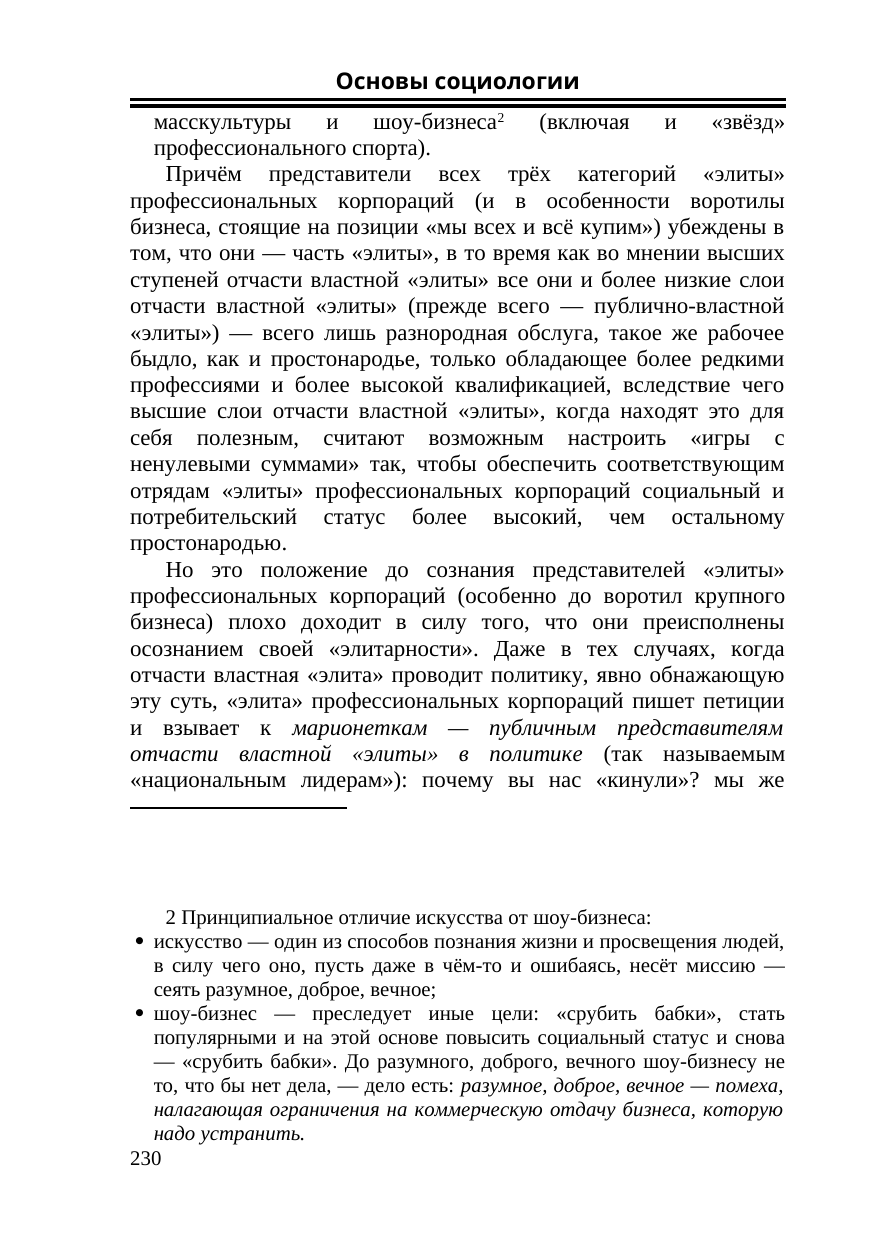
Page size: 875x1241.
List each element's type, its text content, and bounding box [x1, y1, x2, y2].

list масскультуры и шоу-бизнеса (включая и «звёзд» профессионального спорта). [136, 108, 786, 160]
text Но это положение до сознания представителей «элиты» профессиональных корпораций (осо­­бенно до воротил крупного бизнеса) плохо доходит в силу того, что они преисполнены осознанием своей «элитарности». Даже в тех случаях, когда отчасти властная «элита» проводит политику, явно обнажающую эту суть, «элита» профессиональных корпораций пишет петиции и взывает к марионеткам — публичным представителям отчасти властной «элиты» в политике (так называемым «национальным лидерам»): почему вы нас «кинули»? мы же [130, 556, 786, 793]
list шоу-бизнес — преследует иные цели: «срубить бабки», стать популярными и на этой основе повысить социальный статус и снова — «срубить бабки». До разумного, доброго, вечного шоу-бизнесу не то, что бы нет дела, — дело есть: разумное, доброе, вечное — помеха, налагающая ограничения на коммерческую отдачу бизнеса, которую надо устранить. [136, 1001, 786, 1145]
list Принципиальное отличие искусства от шоу-бизнеса: [130, 905, 786, 929]
text Причём представители всех трёх категорий «элиты» профессиональных корпораций (и в особенности воротилы бизнеса, стоящие на позиции «мы всех и всё купим») убеждены в том, что они — часть «элиты», в то время как во мнении высших ступеней отчасти властной «элиты» все они и более низкие слои отчасти властной «элиты» (прежде всего — публично-властной «элиты») — всего лишь разнородная обслуга, такое же рабочее быдло, как и простонародье, только обладающее более редкими профессиями и более высокой квалификацией, вследствие чего высшие слои отчасти властной «элиты», когда находят это для себя полезным, считают возможным настроить «игры с ненулевыми суммами» так, чтобы обеспечить соответствующим отрядам «элиты» профессиональных корпораций социальный и потребительский статус более высокий, чем остальному простонародью. [130, 160, 786, 556]
list искусство — один из способов познания жизни и просвещения людей, в силу чего оно, пусть даже в чём-то и ошибаясь, несёт миссию — сеять разумное, доброе, вечное; [136, 929, 786, 1001]
